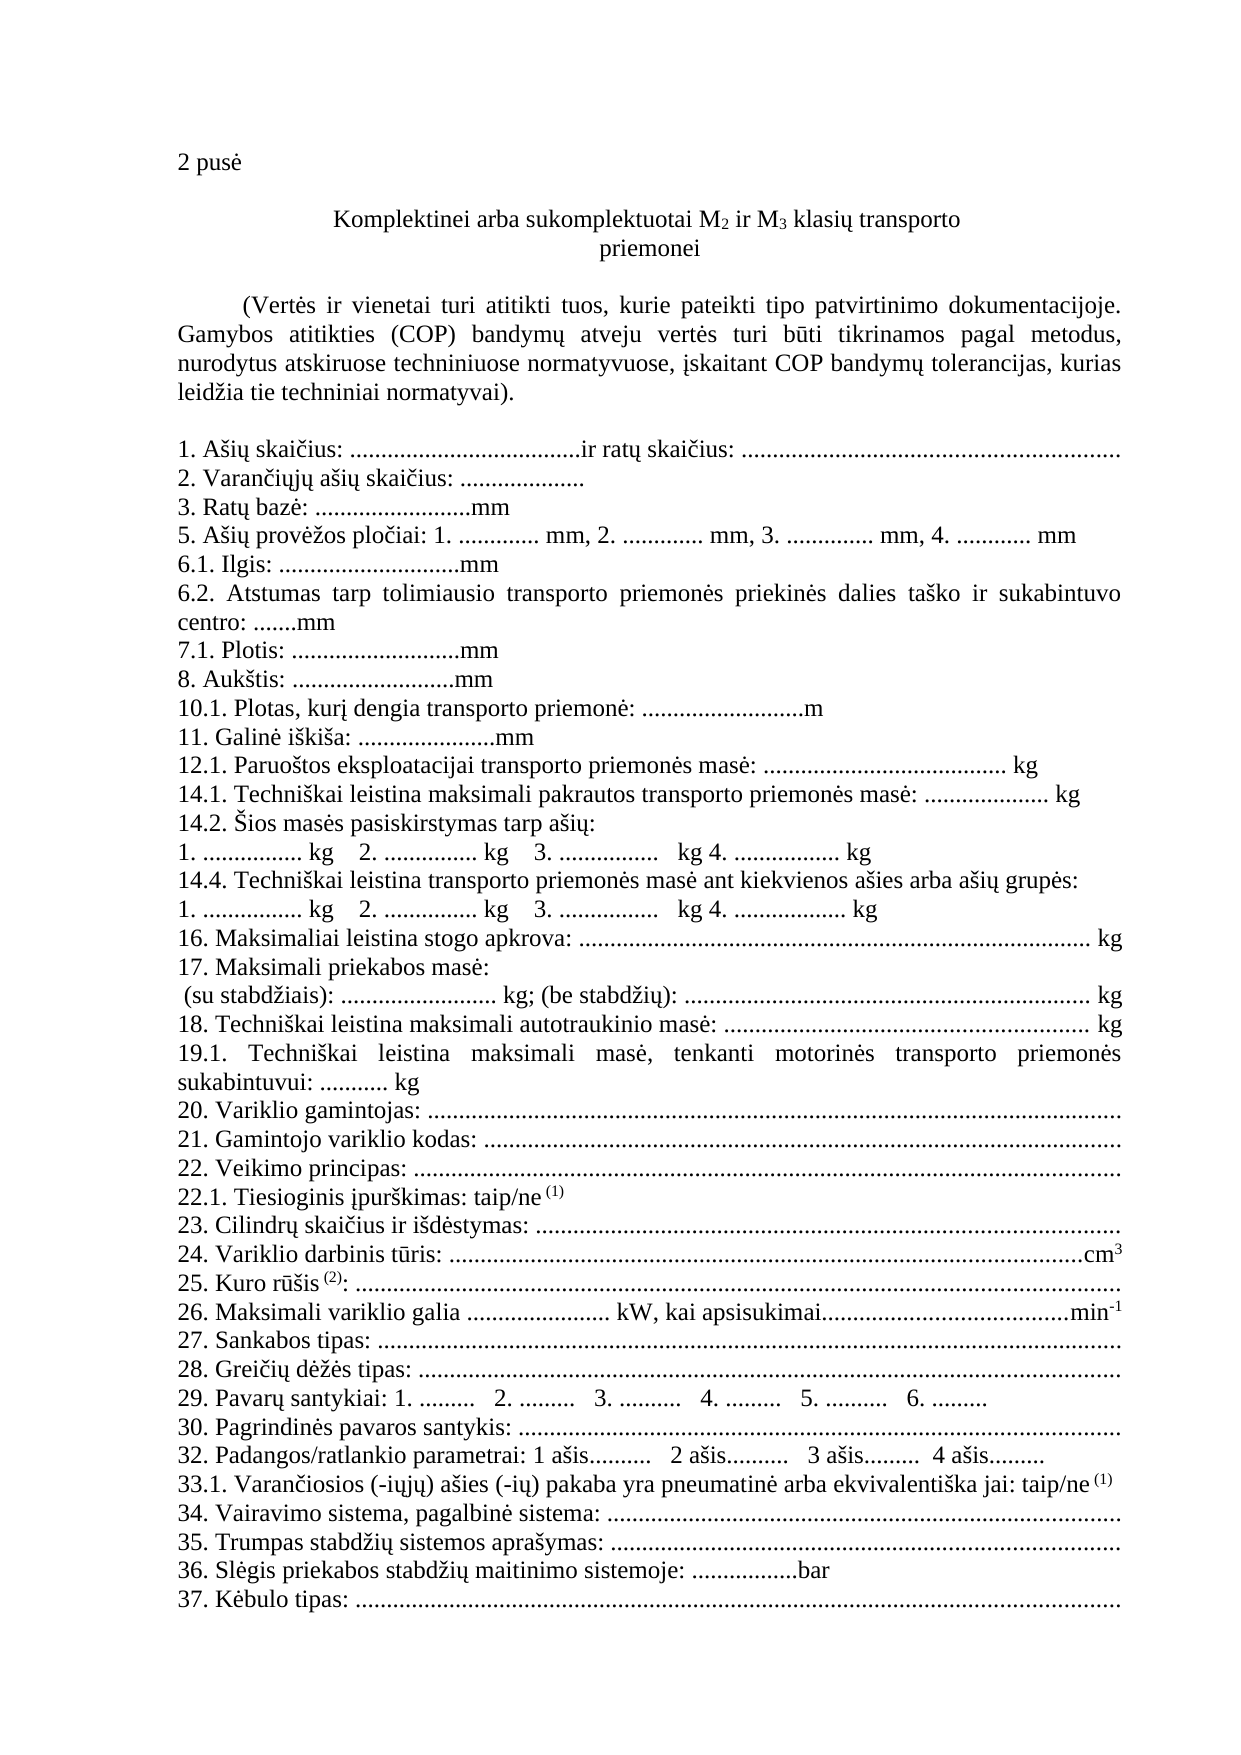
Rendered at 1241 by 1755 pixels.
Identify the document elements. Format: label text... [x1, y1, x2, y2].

text 2. Varančiųjų ašių skaičius: .................... [177, 463, 1122, 492]
text 33.1. Varančiosios (-iųjų) ašies (-ių) pakaba yra pneumatinė arba ekvivalentiška jai: taip/ne (1) [177, 1469, 1122, 1498]
text Komplektinei arba sukomplektuotai M2 ir M3 klasių transporto priemonei [177, 204, 1122, 262]
text 37. Kėbulo tipas: [177, 1584, 1122, 1613]
text 3. Ratų bazė: .........................mm [177, 492, 1122, 521]
text 6.1. Ilgis: .............................mm [177, 549, 1122, 578]
text 11. Galinė iškiša: ......................mm [177, 722, 1122, 751]
text 20. Variklio gamintojas: [177, 1096, 1122, 1124]
text 25. Kuro rūšis (2): [177, 1268, 1122, 1297]
text 10.1. Plotas, kurį dengia transporto priemonė: ..........................m [177, 693, 1122, 722]
text 21. Gamintojo variklio kodas: [177, 1124, 1122, 1153]
text 7.1. Plotis: ...........................mm [177, 636, 1122, 664]
text 14.2. Šios masės pasiskirstymas tarp ašių: [177, 808, 1122, 837]
text 32. Padangos/ratlankio parametrai: 1 ašis.......... 2 ašis.......... 3 ašis......... 4 ašis......... [177, 1441, 1122, 1469]
text 5. Ašių provėžos pločiai: 1. ............. mm, 2. ............. mm, 3. .............. mm, 4. ............ mm [177, 521, 1122, 549]
text 16. Maksimaliai leistina stogo apkrova: kg [177, 923, 1122, 952]
text 28. Greičių dėžės tipas: [177, 1354, 1122, 1383]
text 26. Maksimali variklio galia ....................... kW, kai apsisukimai min-1 [177, 1297, 1122, 1326]
text 14.4. Techniškai leistina transporto priemonės masė ant kiekvienos ašies arba ašių grupės: [177, 866, 1122, 894]
text 2 pusė [177, 147, 1122, 176]
text (Vertės ir vienetai turi atitikti tuos, kurie pateikti tipo patvirtinimo dokumentacijoje. Gamybos atitikties (COP) bandymų atveju vertės turi būti tikrinamos pagal metodus, nurodytus atskiruose techniniuose normatyvuose, įskaitant COP bandymų tolerancijas, kurias leidžia tie techniniai normatyvai). [177, 291, 1122, 406]
text 30. Pagrindinės pavaros santykis: [177, 1412, 1122, 1441]
text 35. Trumpas stabdžių sistemos aprašymas: [177, 1527, 1122, 1556]
text 22. Veikimo principas: [177, 1153, 1122, 1182]
text 8. Aukštis: ..........................mm [177, 664, 1122, 693]
text 34. Vairavimo sistema, pagalbinė sistema: [177, 1498, 1122, 1527]
text 23. Cilindrų skaičius ir išdėstymas: [177, 1211, 1122, 1239]
text 22.1. Tiesioginis įpurškimas: taip/ne (1) [177, 1182, 1122, 1211]
text 29. Pavarų santykiai: 1. ......... 2. ......... 3. .......... 4. ......... 5. .......... 6. ......... [177, 1383, 1122, 1412]
text 18. Techniškai leistina maksimali autotraukinio masė: . kg [177, 1009, 1122, 1038]
text 14.1. Techniškai leistina maksimali pakrautos transporto priemonės masė: .................... kg [177, 779, 1122, 808]
text 27. Sankabos tipas: [177, 1326, 1122, 1354]
text 1. Ašių skaičius: .....................................ir ratų skaičius: [177, 434, 1122, 463]
text 1. ................ kg 2. ............... kg 3. ................ kg 4. .................. kg [177, 894, 1122, 923]
text 1. ................ kg 2. ............... kg 3. ................ kg 4. ................. kg [177, 837, 1122, 866]
text 24. Variklio darbinis tūris: cm3 [177, 1239, 1122, 1268]
text 36. Slėgis priekabos stabdžių maitinimo sistemoje: .................bar [177, 1556, 1122, 1584]
text 6.2. Atstumas tarp tolimiausio transporto priemonės priekinės dalies taško ir sukabintuvo centro: .......mm [177, 578, 1122, 636]
text 12.1. Paruoštos eksploatacijai transporto priemonės masė: ....................................... kg [177, 751, 1122, 779]
text 19.1. Techniškai leistina maksimali masė, tenkanti motorinės transporto priemonės sukabintuvui: ........... kg [177, 1038, 1122, 1096]
text (su stabdžiais): ......................... kg; (be stabdžių): kg [177, 981, 1122, 1009]
text 17. Maksimali priekabos masė: [177, 952, 1122, 981]
